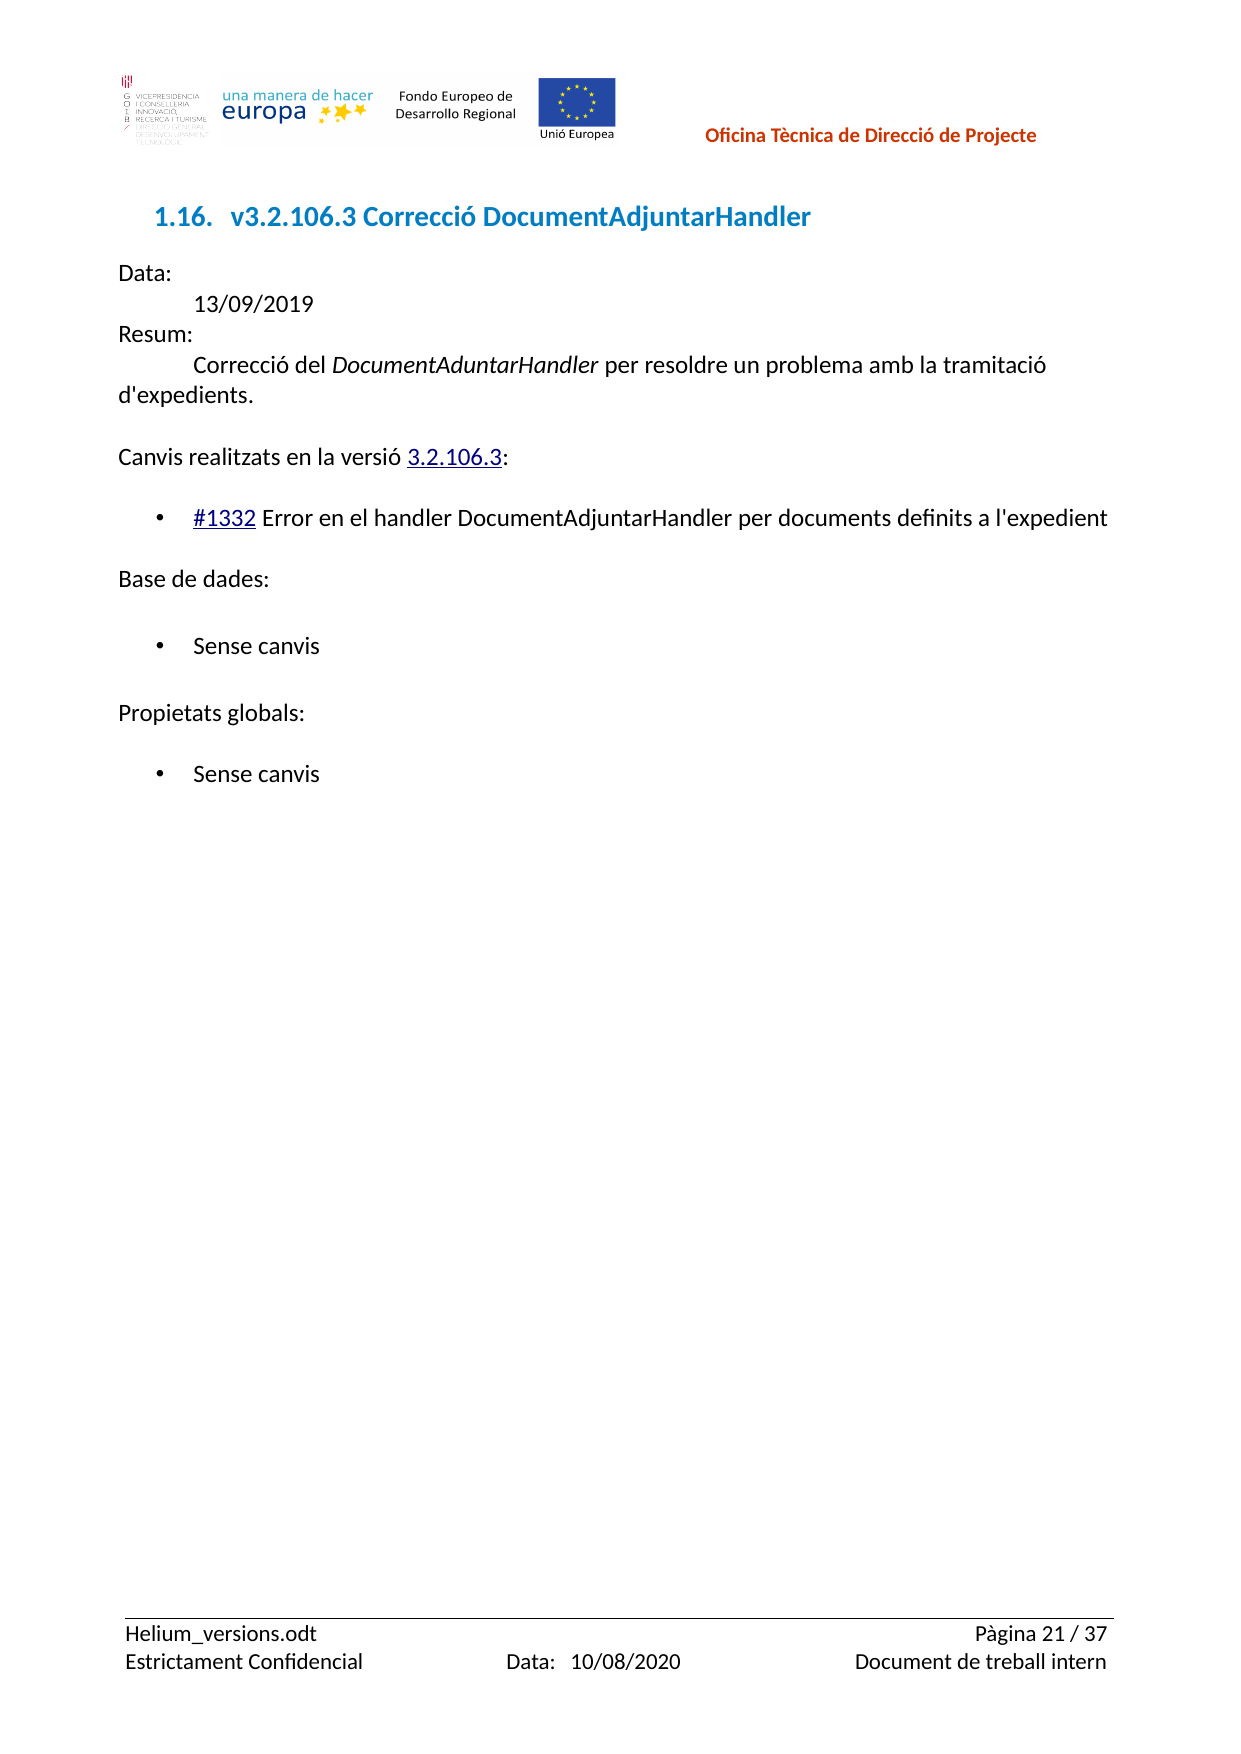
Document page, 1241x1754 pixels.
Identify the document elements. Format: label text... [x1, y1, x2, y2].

text Resum: [118, 319, 1122, 349]
list Sense canvis [156, 630, 1122, 660]
text 13/09/2019 [118, 288, 1122, 319]
picture [118, 73, 213, 147]
text Correcció del DocumentAduntarHandler per resoldre un problema amb la tramitació d'expedients. [118, 349, 1122, 410]
text Propietats globals: [118, 697, 1122, 727]
text Base de dades: [118, 563, 1122, 593]
subtitle v3.2.106.3 Correcció DocumentAdjuntarHandler [153, 198, 1122, 234]
list Sense canvis [156, 758, 1122, 788]
text Canvis realitzats en la versió 3.2.106.3: [118, 441, 1122, 471]
text Data: [118, 258, 1122, 288]
picture [219, 73, 621, 147]
list #1332 Error en el handler DocumentAdjuntarHandler per documents definits a l'expedient [156, 502, 1122, 532]
